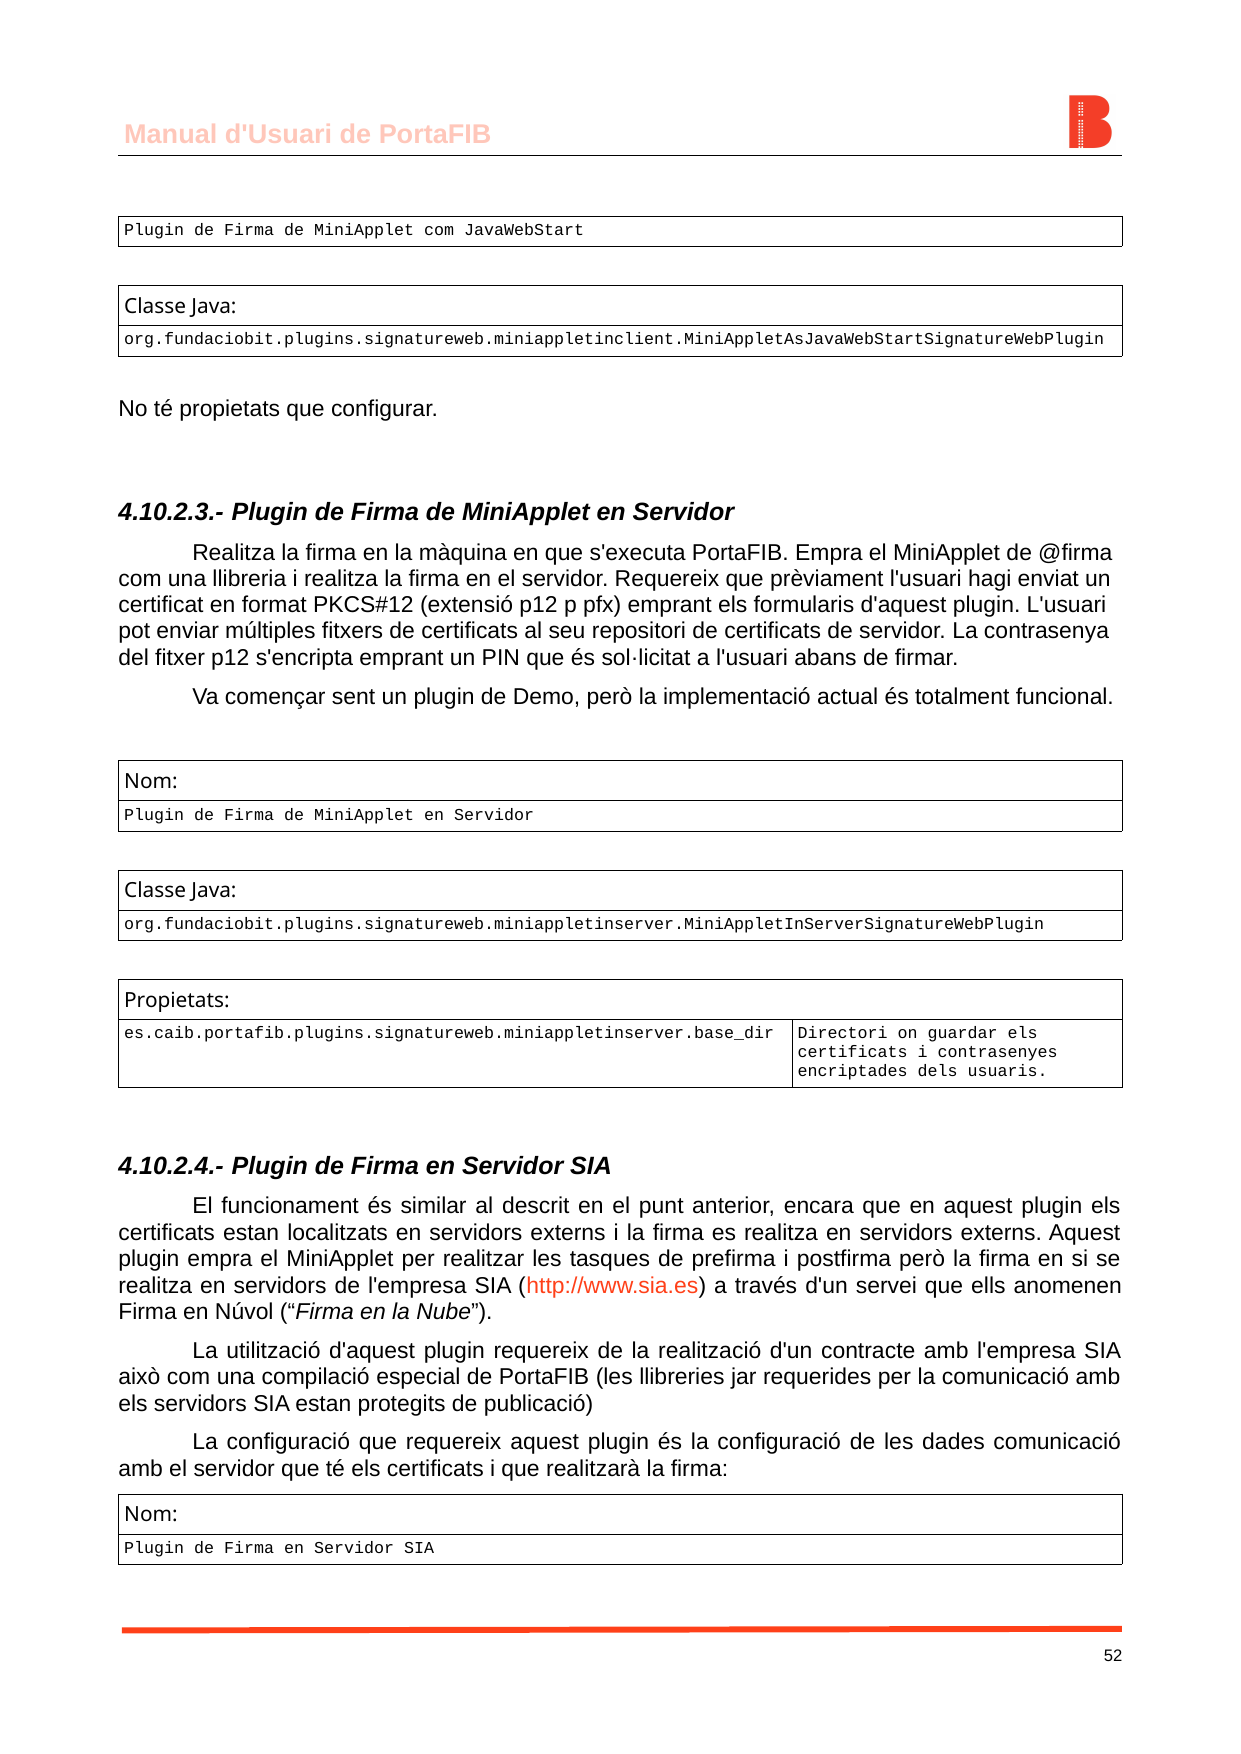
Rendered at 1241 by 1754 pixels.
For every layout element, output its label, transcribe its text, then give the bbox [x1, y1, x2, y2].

table_header Classe Java: [119, 871, 1122, 910]
text No té propietats que configurar. [118, 394, 1122, 421]
table_cell Plugin de Firma en Servidor SIA [119, 1535, 1122, 1564]
text La configuració que requereix aquest plugin és la configuració de les dades comunicació amb el servidor que té els certificats i que realitzarà la firma: [118, 1428, 1122, 1481]
text El funcionament és similar al descrit en el punt anterior, encara que en aquest plugin els certificats estan localitzats en servidors externs i la firma es realitza en servidors externs. Aquest plugin empra el MiniApplet per realitzar les tasques de prefirma i postfirma però la firma en si se realitza en servidors de l'empresa SIA (http://www.sia.es) a través d'un servei que ells anomenen Firma en Núvol (“Firma en la Nube”). [118, 1192, 1122, 1324]
subtitle Plugin de Firma en Servidor SIA [118, 1151, 1122, 1180]
table_cell org.fundaciobit.plugins.signatureweb.miniappletinserver.MiniAppletInServerSignatureWebPlugin [119, 911, 1122, 940]
table_cell es.caib.portafib.plugins.signatureweb.miniappletinserver.base_dir [119, 1020, 792, 1087]
table_cell Plugin de Firma de MiniApplet en Servidor [119, 801, 1122, 831]
text Va començar sent un plugin de Demo, però la implementació actual és totalment funcional. [118, 683, 1122, 709]
table_cell org.fundaciobit.plugins.signatureweb.miniappletinclient.MiniAppletAsJavaWebStartSignatureWebPlugin [119, 326, 1122, 356]
picture [1063, 94, 1117, 150]
table_cell Directori on guardar els certificats i contrasenyes encriptades dels usuaris. [793, 1020, 1122, 1087]
text La utilització d'aquest plugin requereix de la realització d'un contracte amb l'empresa SIA això com una compilació especial de PortaFIB (les llibreries jar requerides per la comunicació amb els servidors SIA estan protegits de publicació) [118, 1337, 1122, 1416]
table_cell Plugin de Firma de MiniApplet com JavaWebStart [119, 217, 1122, 246]
subtitle Plugin de Firma de MiniApplet en Servidor [118, 497, 1122, 526]
table_header Classe Java: [119, 286, 1122, 325]
table_header Nom: [119, 1495, 1122, 1533]
table_header Nom: [119, 761, 1122, 800]
table_header Propietats: [119, 980, 1122, 1019]
text Realitza la firma en la màquina en que s'executa PortaFIB. Empra el MiniApplet de @firma com una llibreria i realitza la firma en el servidor. Requereix que prèviament l'usuari hagi enviat un certificat en format PKCS#12 (extensió p12 p pfx) emprant els formularis d'aquest plugin. L'usuari pot enviar múltiples fitxers de certificats al seu repositori de certificats de servidor. La contrasenya del fitxer p12 s'encripta emprant un PIN que és sol·licitat a l'usuari abans de firmar. [118, 538, 1122, 670]
